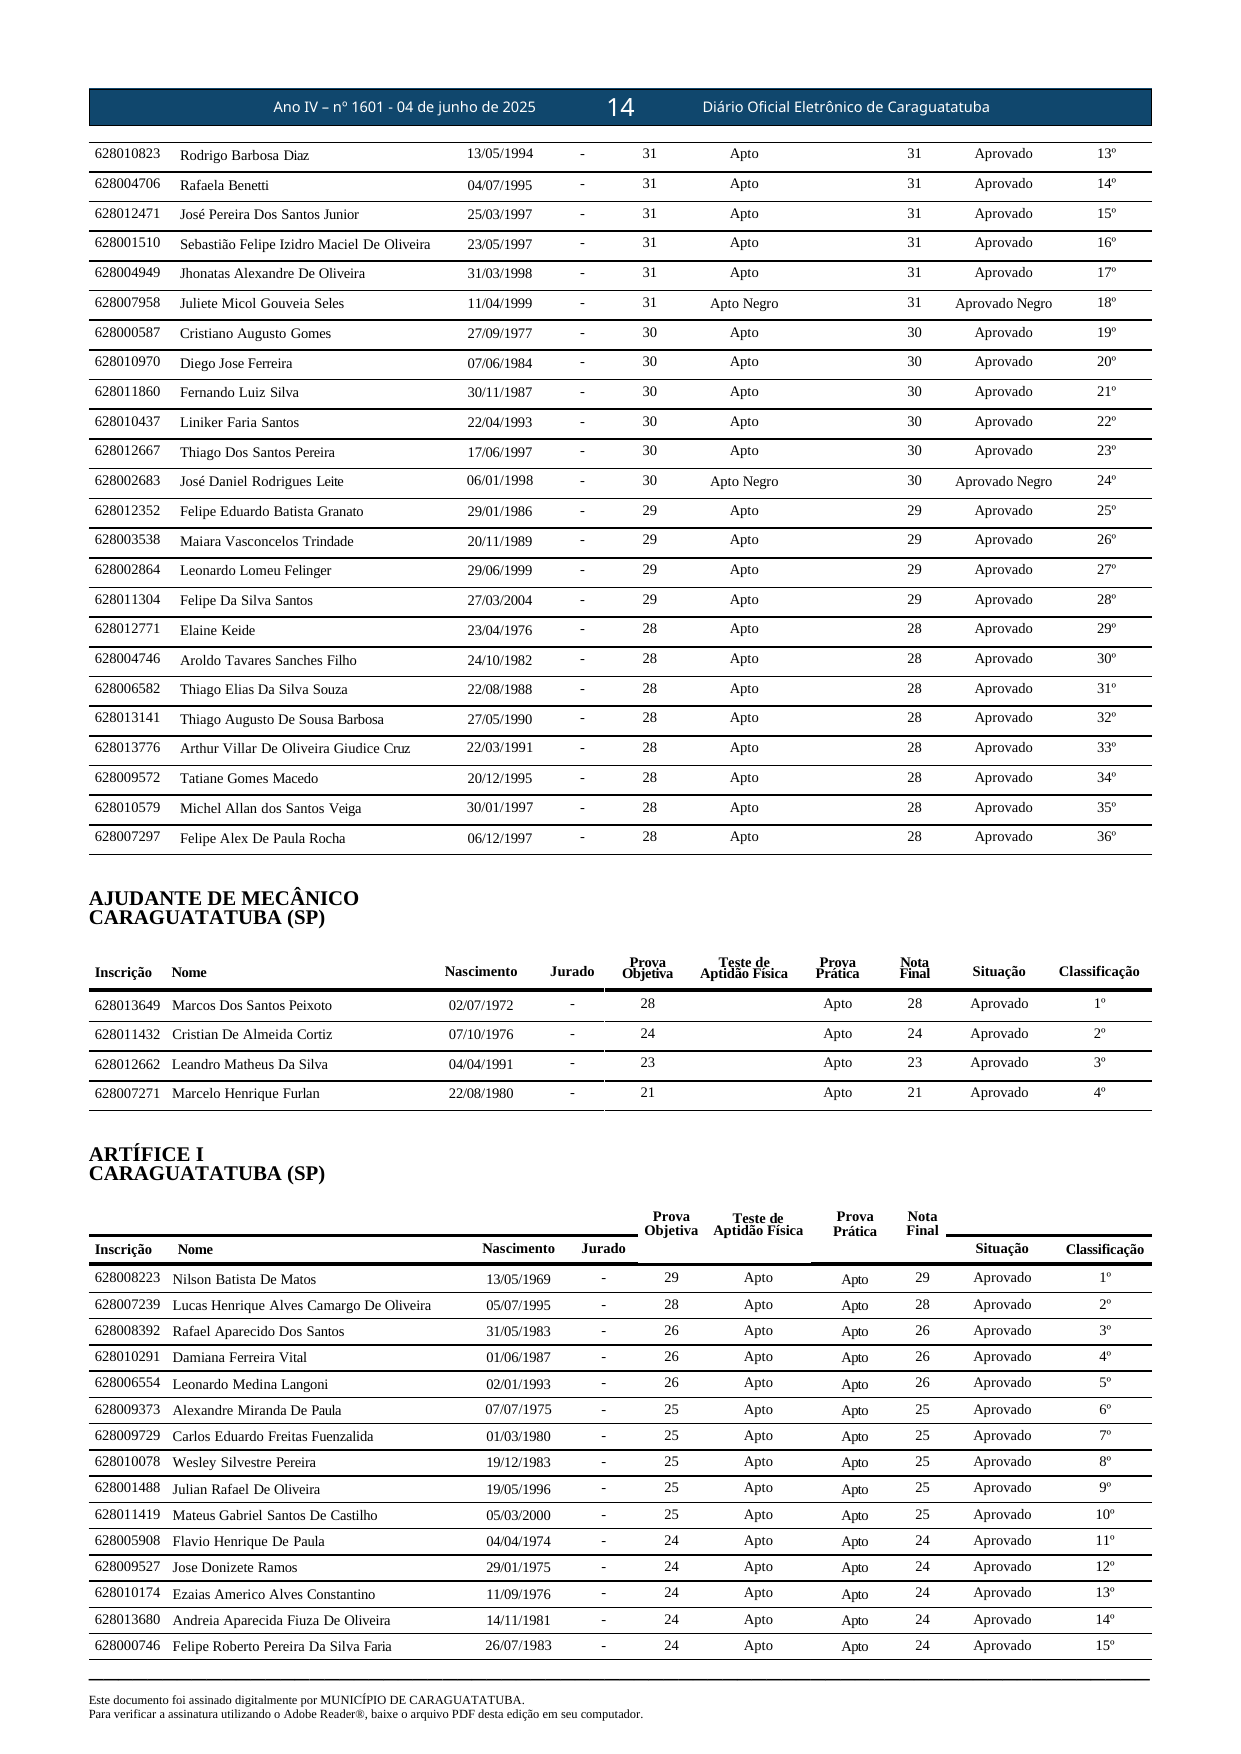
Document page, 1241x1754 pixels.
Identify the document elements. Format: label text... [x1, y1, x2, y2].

table_cell Apto [685, 321, 803, 349]
table_cell 30/11/1987 [449, 380, 551, 408]
table_cell 02/07/1972 [422, 992, 540, 1021]
table_cell 22/03/1991 [449, 737, 551, 765]
table_cell 13º [1058, 1582, 1152, 1607]
table_cell Apto [685, 440, 803, 468]
table_cell Fernando Luiz Silva [174, 380, 449, 408]
table_cell 628012771 [89, 618, 174, 646]
table_cell 07/06/1984 [449, 351, 551, 379]
table_cell - [551, 737, 614, 765]
table_cell Aprovado [946, 202, 1061, 230]
table_cell [803, 202, 883, 230]
table_cell 628007271 Marcelo Henrique Furlan [89, 1082, 422, 1110]
table_cell - [569, 1319, 638, 1344]
table_cell Aprovado [951, 1082, 1047, 1110]
table_cell 27º [1061, 559, 1152, 587]
table_cell - [551, 291, 614, 319]
table_cell 26 [899, 1346, 946, 1370]
table_cell [803, 618, 883, 646]
table_cell 30 [883, 410, 946, 438]
table_cell 23º [1061, 440, 1152, 468]
table_cell 30 [614, 351, 685, 379]
table_cell - [551, 262, 614, 290]
table_cell 28 [614, 796, 685, 824]
table_cell Apto [811, 1529, 899, 1554]
table_cell Apto [685, 143, 803, 171]
table_cell 26 [638, 1346, 705, 1370]
table_cell Elaine Keide [174, 618, 449, 646]
table_cell - [551, 588, 614, 616]
table_cell Apto [797, 1052, 878, 1080]
table_cell [803, 677, 883, 705]
table_cell 31º [1061, 677, 1152, 705]
table_cell 27/03/2004 [449, 588, 551, 616]
table_cell Ezaias Americo Alves Constantino [166, 1582, 468, 1607]
table_cell 628009373 [89, 1398, 166, 1423]
table_cell - [551, 766, 614, 794]
table_cell 25 [899, 1503, 946, 1528]
table_cell 25 [899, 1451, 946, 1475]
table_cell 30 [614, 380, 685, 408]
table_cell - [551, 321, 614, 349]
table_cell 628010078 [89, 1451, 166, 1475]
table_cell Apto [685, 262, 803, 290]
table_cell Apto [705, 1503, 811, 1528]
table_cell 15º [1061, 202, 1152, 230]
table_cell - [551, 826, 614, 854]
table_cell Aprovado [946, 499, 1061, 527]
table_cell - [551, 232, 614, 260]
table_cell Apto [705, 1266, 811, 1292]
table_cell Rafael Aparecido Dos Santos [166, 1319, 468, 1344]
table_cell 28 [883, 737, 946, 765]
table_cell 29 [899, 1266, 946, 1292]
table_cell 3º [1058, 1319, 1152, 1344]
table_cell Aprovado [946, 1529, 1058, 1554]
table_cell Apto [685, 351, 803, 379]
table_cell 31 [883, 262, 946, 290]
table_cell 29 [883, 559, 946, 587]
table_cell 28 [883, 618, 946, 646]
table_cell 31/03/1998 [449, 262, 551, 290]
table_cell Thiago Dos Santos Pereira [174, 440, 449, 468]
table_cell - [551, 499, 614, 527]
table_cell 628004706 [89, 173, 174, 201]
table_cell 628001510 [89, 232, 174, 260]
table_cell [803, 440, 883, 468]
table_cell Apto [811, 1398, 899, 1423]
table_cell - [569, 1451, 638, 1475]
table_cell [803, 529, 883, 557]
table_cell Apto [811, 1266, 899, 1292]
table_cell 14º [1061, 173, 1152, 201]
table_cell - [569, 1477, 638, 1502]
table_cell Aprovado [946, 232, 1061, 260]
table_cell 33º [1061, 737, 1152, 765]
table_cell 10º [1058, 1503, 1152, 1528]
table_cell Sebastião Felipe Izidro Maciel De Oliveira [174, 232, 449, 260]
table_cell 31 [883, 232, 946, 260]
table_cell 1º [1047, 992, 1152, 1021]
table_cell 628002864 [89, 559, 174, 587]
table_cell Apto [685, 173, 803, 201]
table_cell [803, 737, 883, 765]
table_cell - [540, 1052, 604, 1080]
table_cell Apto [705, 1346, 811, 1370]
table_cell 1º [1058, 1266, 1152, 1292]
table_cell [803, 291, 883, 319]
table_cell - [569, 1503, 638, 1528]
table_cell 06/12/1997 [449, 826, 551, 854]
table_cell 28 [883, 707, 946, 735]
table_header Situação [951, 949, 1047, 988]
table_cell - [540, 1022, 604, 1050]
table_cell Apto [705, 1372, 811, 1397]
table_cell 01/06/1987 [468, 1346, 569, 1370]
table_cell Apto [685, 707, 803, 735]
table_cell 31 [614, 291, 685, 319]
table_cell Thiago Elias Da Silva Souza [174, 677, 449, 705]
table_cell 29 [883, 499, 946, 527]
table_cell Andreia Aparecida Fiuza De Oliveira [166, 1608, 468, 1633]
table_cell Juliete Micol Gouveia Seles [174, 291, 449, 319]
table_cell Aprovado [946, 1634, 1058, 1659]
table_cell Apto [685, 737, 803, 765]
text CARAGUATATUBA (SP) [88, 909, 1152, 928]
table_cell Classificação [1058, 1237, 1152, 1262]
table_cell 29 [614, 499, 685, 527]
table_cell Apto [811, 1556, 899, 1580]
table_cell Aprovado [946, 262, 1061, 290]
table_cell 24 [638, 1634, 705, 1659]
table_cell 31/05/1983 [468, 1319, 569, 1344]
table_cell 25 [638, 1398, 705, 1423]
table_cell Apto [811, 1293, 899, 1318]
table_cell 628010579 [89, 796, 174, 824]
table_cell Apto [811, 1582, 899, 1607]
table_cell 24 [899, 1608, 946, 1633]
table_cell 30 [614, 440, 685, 468]
table_cell Apto [685, 202, 803, 230]
table_cell 36º [1061, 826, 1152, 854]
table_cell Apto [811, 1451, 899, 1475]
table_cell 04/07/1995 [449, 173, 551, 201]
table_cell 28 [883, 766, 946, 794]
table_cell 14º [1058, 1608, 1152, 1633]
table_cell 23/04/1976 [449, 618, 551, 646]
table_cell - [569, 1556, 638, 1580]
table_cell 30 [614, 469, 685, 498]
table_cell Apto [685, 796, 803, 824]
table_cell 22/08/1988 [449, 677, 551, 705]
table_cell 628011419 [89, 1503, 166, 1528]
table_cell - [551, 648, 614, 676]
table_cell Aprovado [946, 766, 1061, 794]
table_cell 30 [883, 321, 946, 349]
table_cell 2º [1047, 1022, 1152, 1050]
table_cell 628012471 [89, 202, 174, 230]
table_cell 7º [1058, 1424, 1152, 1449]
table_header Classificação [1047, 949, 1152, 988]
table_cell 17/06/1997 [449, 440, 551, 468]
table_cell [803, 648, 883, 676]
text ARTÍFICE I [88, 1146, 1152, 1165]
table_cell Aprovado [946, 826, 1061, 854]
table_cell 19/05/1996 [468, 1477, 569, 1502]
table_header Prova Prática [797, 949, 878, 988]
table_cell [803, 232, 883, 260]
table_cell 29 [614, 588, 685, 616]
table_cell Aprovado [946, 1503, 1058, 1528]
table_cell 26/07/1983 [468, 1634, 569, 1659]
table_cell Aprovado [951, 1052, 1047, 1080]
table_cell 28 [614, 766, 685, 794]
table_cell 24 [878, 1022, 951, 1050]
table_cell Apto [685, 499, 803, 527]
table_cell Rafaela Benetti [174, 173, 449, 201]
table_cell 26 [899, 1372, 946, 1397]
table_cell Aprovado Negro [946, 291, 1061, 319]
table_cell 29 [638, 1266, 705, 1292]
table_cell Aprovado [946, 410, 1061, 438]
table_cell 17º [1061, 262, 1152, 290]
table_cell 24 [605, 1022, 691, 1050]
table_cell Apto [811, 1503, 899, 1528]
table_cell 628010970 [89, 351, 174, 379]
table_cell 31 [614, 262, 685, 290]
table_cell Aprovado [946, 321, 1061, 349]
table_cell 29 [883, 529, 946, 557]
table_cell Apto [811, 1319, 899, 1344]
table_cell Damiana Ferreira Vital [166, 1346, 468, 1370]
table_cell - [551, 351, 614, 379]
table_header Nota Final [899, 1205, 946, 1262]
table_cell Aprovado [946, 173, 1061, 201]
table_cell 29 [614, 529, 685, 557]
table_cell [803, 796, 883, 824]
table_cell 29/01/1975 [468, 1556, 569, 1580]
table_cell Aprovado [946, 588, 1061, 616]
table_cell 25 [638, 1451, 705, 1475]
table_cell 02/01/1993 [468, 1372, 569, 1397]
table_cell - [551, 469, 614, 498]
table_cell 07/07/1975 [468, 1398, 569, 1423]
table_cell 23 [605, 1052, 691, 1080]
table_cell 20º [1061, 351, 1152, 379]
table_cell Aprovado [946, 440, 1061, 468]
table_cell 30 [883, 440, 946, 468]
table_cell 628010437 [89, 410, 174, 438]
table_cell Apto [705, 1634, 811, 1659]
table_cell 28º [1061, 588, 1152, 616]
table_header Prova Prática [811, 1205, 899, 1262]
table_cell [803, 321, 883, 349]
table_cell 628011860 [89, 380, 174, 408]
table_cell 29 [883, 588, 946, 616]
table_cell [803, 559, 883, 587]
table_cell - [569, 1608, 638, 1633]
table_cell Maiara Vasconcelos Trindade [174, 529, 449, 557]
table_cell 15º [1058, 1634, 1152, 1659]
table_cell Aprovado [946, 1608, 1058, 1633]
table_cell Apto [705, 1477, 811, 1502]
table_cell 24 [899, 1529, 946, 1554]
table_cell [803, 826, 883, 854]
table_cell 25 [899, 1424, 946, 1449]
table_cell 28 [614, 648, 685, 676]
table_cell Inscrição Nome [89, 1237, 468, 1262]
table_cell 28 [614, 677, 685, 705]
table_cell - [551, 440, 614, 468]
table_cell [803, 469, 883, 498]
table_cell Apto [811, 1346, 899, 1370]
table_cell 31 [614, 232, 685, 260]
table_cell Aprovado [946, 1293, 1058, 1318]
table_cell Apto Negro [685, 291, 803, 319]
table_header [946, 1205, 1152, 1234]
table_cell Aroldo Tavares Sanches Filho [174, 648, 449, 676]
table_cell [803, 173, 883, 201]
table_cell 628012662 Leandro Matheus Da Silva [89, 1052, 422, 1080]
table_cell 20/11/1989 [449, 529, 551, 557]
table_cell 28 [614, 618, 685, 646]
table_cell [803, 766, 883, 794]
table_cell 29/06/1999 [449, 559, 551, 587]
table_cell Wesley Silvestre Pereira [166, 1451, 468, 1475]
table_cell - [551, 410, 614, 438]
table_cell 5º [1058, 1372, 1152, 1397]
table_cell [691, 992, 797, 1021]
table_cell 3º [1047, 1052, 1152, 1080]
table_cell - [551, 143, 614, 171]
table_cell Leonardo Lomeu Felinger [174, 559, 449, 587]
table_cell 14/11/1981 [468, 1608, 569, 1633]
table_cell 24 [638, 1582, 705, 1607]
table_cell 31 [883, 291, 946, 319]
table_cell [803, 499, 883, 527]
table_header Teste de Aptidão Física [705, 1205, 811, 1263]
table_cell 28 [614, 707, 685, 735]
table_cell 24 [899, 1582, 946, 1607]
table_cell [803, 588, 883, 616]
table_cell Aprovado [946, 648, 1061, 676]
table_cell 30 [614, 410, 685, 438]
table_cell Aprovado [946, 1346, 1058, 1370]
table_header Nascimento [422, 949, 540, 988]
table_cell 28 [638, 1293, 705, 1318]
table_cell Aprovado [946, 618, 1061, 646]
table_header Nota Final [878, 949, 951, 988]
table_cell Apto [705, 1424, 811, 1449]
table_cell Jhonatas Alexandre De Oliveira [174, 262, 449, 290]
table_cell 30 [883, 469, 946, 498]
table_cell 24 [899, 1634, 946, 1659]
table_cell Aprovado [951, 1022, 1047, 1050]
table_cell 628013680 [89, 1608, 166, 1633]
table_cell José Daniel Rodrigues Leite [174, 469, 449, 498]
table_cell Flavio Henrique De Paula [166, 1529, 468, 1554]
table_cell 07/10/1976 [422, 1022, 540, 1050]
table_cell 28 [605, 992, 691, 1021]
table_cell 628003538 [89, 529, 174, 557]
table_cell 628011304 [89, 588, 174, 616]
table_cell - [540, 992, 604, 1021]
table_cell 628004746 [89, 648, 174, 676]
table_cell 22/08/1980 [422, 1082, 540, 1110]
table_cell 34º [1061, 766, 1152, 794]
table_cell 30 [883, 380, 946, 408]
table_cell 28 [899, 1293, 946, 1318]
table_cell 25 [638, 1503, 705, 1528]
table_cell 25º [1061, 499, 1152, 527]
table_cell Jose Donizete Ramos [166, 1556, 468, 1580]
table_cell 19/12/1983 [468, 1451, 569, 1475]
table_cell 31 [614, 173, 685, 201]
table_cell Diego Jose Ferreira [174, 351, 449, 379]
table_cell 4º [1058, 1346, 1152, 1370]
table_cell [691, 1052, 797, 1080]
table_cell 27/05/1990 [449, 707, 551, 735]
table_cell 31 [883, 202, 946, 230]
table_cell 28 [614, 737, 685, 765]
table_cell - [551, 173, 614, 201]
table_cell 24 [638, 1529, 705, 1554]
table_cell 31 [614, 143, 685, 171]
table_cell Apto [685, 677, 803, 705]
table_cell 21º [1061, 380, 1152, 408]
table_cell [691, 1022, 797, 1050]
table_cell Jurado [569, 1237, 638, 1262]
table_cell - [569, 1529, 638, 1554]
table_cell 13º [1061, 143, 1152, 171]
table_header Inscrição Nome [89, 949, 422, 988]
table_cell 30/01/1997 [449, 796, 551, 824]
table_cell 31 [883, 173, 946, 201]
table_cell 628007239 [89, 1293, 166, 1318]
table_cell 18º [1061, 291, 1152, 319]
table_cell - [569, 1266, 638, 1292]
table_cell Apto [685, 648, 803, 676]
table_cell Liniker Faria Santos [174, 410, 449, 438]
table_cell 25 [899, 1398, 946, 1423]
table_cell Apto [705, 1529, 811, 1554]
table_cell 16º [1061, 232, 1152, 260]
table_cell 28 [883, 796, 946, 824]
table_cell Apto [811, 1477, 899, 1502]
table_cell Apto [685, 559, 803, 587]
table_cell Aprovado [946, 559, 1061, 587]
table_cell 8º [1058, 1451, 1152, 1475]
table_cell 628010174 [89, 1582, 166, 1607]
table_cell Apto [685, 380, 803, 408]
table_cell Apto [811, 1424, 899, 1449]
table_cell - [551, 796, 614, 824]
table_cell 24º [1061, 469, 1152, 498]
table_cell 28 [883, 826, 946, 854]
table_header Jurado [540, 949, 604, 988]
table_cell 25 [638, 1424, 705, 1449]
table_cell 628009572 [89, 766, 174, 794]
table_cell 28 [878, 992, 951, 1021]
table_cell - [569, 1293, 638, 1318]
table_cell 32º [1061, 707, 1152, 735]
table_cell Mateus Gabriel Santos De Castilho [166, 1503, 468, 1528]
table_cell 628004949 [89, 262, 174, 290]
table_cell 21 [878, 1082, 951, 1110]
table_cell 628005908 [89, 1529, 166, 1554]
table_cell 01/03/1980 [468, 1424, 569, 1449]
table_cell Aprovado [951, 992, 1047, 1021]
table_cell 22º [1061, 410, 1152, 438]
table_cell Aprovado [946, 1556, 1058, 1580]
table_cell Apto [685, 529, 803, 557]
table_cell - [551, 380, 614, 408]
table_cell 26 [638, 1372, 705, 1397]
table_cell - [569, 1398, 638, 1423]
table_cell [803, 262, 883, 290]
table_cell 29/01/1986 [449, 499, 551, 527]
table_cell Apto [705, 1451, 811, 1475]
table_cell 628011432 Cristian De Almeida Cortiz [89, 1022, 422, 1050]
table_header Prova Objetiva [638, 1205, 705, 1263]
table_cell Aprovado [946, 1372, 1058, 1397]
table_cell Apto [797, 1082, 878, 1110]
table_cell - [569, 1424, 638, 1449]
table_cell [691, 1082, 797, 1110]
table_cell Situação [946, 1237, 1058, 1262]
table_cell Aprovado [946, 380, 1061, 408]
table_cell 24 [638, 1608, 705, 1633]
table_cell 20/12/1995 [449, 766, 551, 794]
table_cell 04/04/1991 [422, 1052, 540, 1080]
table_header Teste de Aptidão Física [691, 949, 797, 988]
table_cell Aprovado [946, 796, 1061, 824]
table_cell Aprovado [946, 1451, 1058, 1475]
table_cell Apto [811, 1634, 899, 1659]
table_cell - [551, 677, 614, 705]
table_cell Apto [705, 1556, 811, 1580]
table_cell 628007958 [89, 291, 174, 319]
table_cell - [551, 529, 614, 557]
table_cell 23/05/1997 [449, 232, 551, 260]
table_cell 628009527 [89, 1556, 166, 1580]
table_cell 28 [614, 826, 685, 854]
table_cell Apto [685, 588, 803, 616]
table_cell 628010291 [89, 1346, 166, 1370]
table_cell - [569, 1372, 638, 1397]
table_cell 13/05/1994 [449, 143, 551, 171]
table_cell 29 [614, 559, 685, 587]
table_cell 13/05/1969 [468, 1266, 569, 1292]
table_cell - [569, 1582, 638, 1607]
table_cell [803, 143, 883, 171]
table_cell - [551, 559, 614, 587]
table_cell 25/03/1997 [449, 202, 551, 230]
table_cell 11/09/1976 [468, 1582, 569, 1607]
table_cell 628012667 [89, 440, 174, 468]
table_cell 2º [1058, 1293, 1152, 1318]
table_cell Aprovado [946, 707, 1061, 735]
table_cell 24 [638, 1556, 705, 1580]
table_cell [803, 351, 883, 379]
table_cell 22/04/1993 [449, 410, 551, 438]
table_cell Aprovado [946, 351, 1061, 379]
table_cell 11º [1058, 1529, 1152, 1554]
table_cell Apto [685, 766, 803, 794]
table_cell 628013141 [89, 707, 174, 735]
table_cell 628007297 [89, 826, 174, 854]
table_cell 6º [1058, 1398, 1152, 1423]
table_cell Aprovado [946, 1319, 1058, 1344]
table_cell Apto [685, 232, 803, 260]
table_cell 628012352 [89, 499, 174, 527]
table_cell 23 [878, 1052, 951, 1080]
table_cell Nascimento [468, 1237, 569, 1262]
table_cell Felipe Da Silva Santos [174, 588, 449, 616]
table_cell 04/04/1974 [468, 1529, 569, 1554]
table_cell Apto [811, 1372, 899, 1397]
table_cell 26 [899, 1319, 946, 1344]
table_cell Apto [705, 1319, 811, 1344]
table_header Prova Objetiva [605, 949, 691, 988]
table_cell Aprovado [946, 1266, 1058, 1292]
table_cell Aprovado [946, 737, 1061, 765]
table_cell 05/03/2000 [468, 1503, 569, 1528]
table_cell 628002683 [89, 469, 174, 498]
table_cell 628000746 [89, 1634, 166, 1659]
table_cell 628013776 [89, 737, 174, 765]
table_cell 24 [899, 1556, 946, 1580]
table_cell 30 [883, 351, 946, 379]
table_cell Aprovado [946, 1424, 1058, 1449]
table_cell 628008392 [89, 1319, 166, 1344]
table_header [89, 1205, 638, 1234]
table_cell Lucas Henrique Alves Camargo De Oliveira [166, 1293, 468, 1318]
table_cell 11/04/1999 [449, 291, 551, 319]
table_cell 19º [1061, 321, 1152, 349]
text CARAGUATATUBA (SP) [88, 1165, 1152, 1184]
table_cell Felipe Roberto Pereira Da Silva Faria [166, 1634, 468, 1659]
table_cell 25 [899, 1477, 946, 1502]
table_cell 12º [1058, 1556, 1152, 1580]
table_cell 4º [1047, 1082, 1152, 1110]
table_cell Nilson Batista De Matos [166, 1266, 468, 1292]
table_cell Aprovado [946, 1582, 1058, 1607]
table_cell 30º [1061, 648, 1152, 676]
table_cell Aprovado [946, 1477, 1058, 1502]
table_cell - [569, 1346, 638, 1370]
table_cell 21 [605, 1082, 691, 1110]
table_cell Apto [811, 1608, 899, 1633]
table_cell Arthur Villar De Oliveira Giudice Cruz [174, 737, 449, 765]
table_cell Julian Rafael De Oliveira [166, 1477, 468, 1502]
table_cell Tatiane Gomes Macedo [174, 766, 449, 794]
table_cell Carlos Eduardo Freitas Fuenzalida [166, 1424, 468, 1449]
table_cell 628010823 [89, 143, 174, 171]
table_cell Apto [705, 1398, 811, 1423]
table_cell - [551, 707, 614, 735]
table_cell 28 [883, 677, 946, 705]
table_cell 26 [638, 1319, 705, 1344]
table_cell [803, 380, 883, 408]
table_cell Aprovado [946, 1398, 1058, 1423]
table_cell Felipe Alex De Paula Rocha [174, 826, 449, 854]
table_cell - [540, 1082, 604, 1110]
table_cell 628000587 [89, 321, 174, 349]
table_cell Thiago Augusto De Sousa Barbosa [174, 707, 449, 735]
table_cell 24/10/1982 [449, 648, 551, 676]
table_cell 27/09/1977 [449, 321, 551, 349]
table_cell 29º [1061, 618, 1152, 646]
table_cell Michel Allan dos Santos Veiga [174, 796, 449, 824]
table_cell Apto Negro [685, 469, 803, 498]
table_cell 26º [1061, 529, 1152, 557]
table_cell Apto [797, 992, 878, 1021]
table_cell 31 [614, 202, 685, 230]
table_cell Apto [685, 618, 803, 646]
table_cell José Pereira Dos Santos Junior [174, 202, 449, 230]
table_cell Felipe Eduardo Batista Granato [174, 499, 449, 527]
table_cell - [569, 1634, 638, 1659]
table_cell 06/01/1998 [449, 469, 551, 498]
table_cell 30 [614, 321, 685, 349]
table_cell 25 [638, 1477, 705, 1502]
table_cell Rodrigo Barbosa Diaz [174, 143, 449, 171]
table_cell Alexandre Miranda De Paula [166, 1398, 468, 1423]
table_cell Apto [705, 1608, 811, 1633]
table_cell 28 [883, 648, 946, 676]
table_cell 628001488 [89, 1477, 166, 1502]
table_cell Apto [685, 410, 803, 438]
table_cell [803, 707, 883, 735]
table_cell 31 [883, 143, 946, 171]
table_cell Aprovado [946, 529, 1061, 557]
table_cell 628006582 [89, 677, 174, 705]
table_cell 9º [1058, 1477, 1152, 1502]
table_cell 35º [1061, 796, 1152, 824]
table_cell Apto [685, 826, 803, 854]
table_cell [803, 410, 883, 438]
text AJUDANTE DE MECÂNICO [88, 890, 1152, 909]
table_cell 628006554 [89, 1372, 166, 1397]
table_cell Aprovado Negro [946, 469, 1061, 498]
table_cell 628009729 [89, 1424, 166, 1449]
table_cell - [551, 202, 614, 230]
table_cell Apto [705, 1582, 811, 1607]
table_cell Leonardo Medina Langoni [166, 1372, 468, 1397]
table_cell Aprovado [946, 677, 1061, 705]
table_cell 628008223 [89, 1266, 166, 1292]
table_cell - [551, 618, 614, 646]
table_cell Apto [797, 1022, 878, 1050]
table_cell 05/07/1995 [468, 1293, 569, 1318]
table_cell 628013649 Marcos Dos Santos Peixoto [89, 992, 422, 1021]
table_cell Aprovado [946, 143, 1061, 171]
table_cell Apto [705, 1293, 811, 1318]
table_cell Cristiano Augusto Gomes [174, 321, 449, 349]
